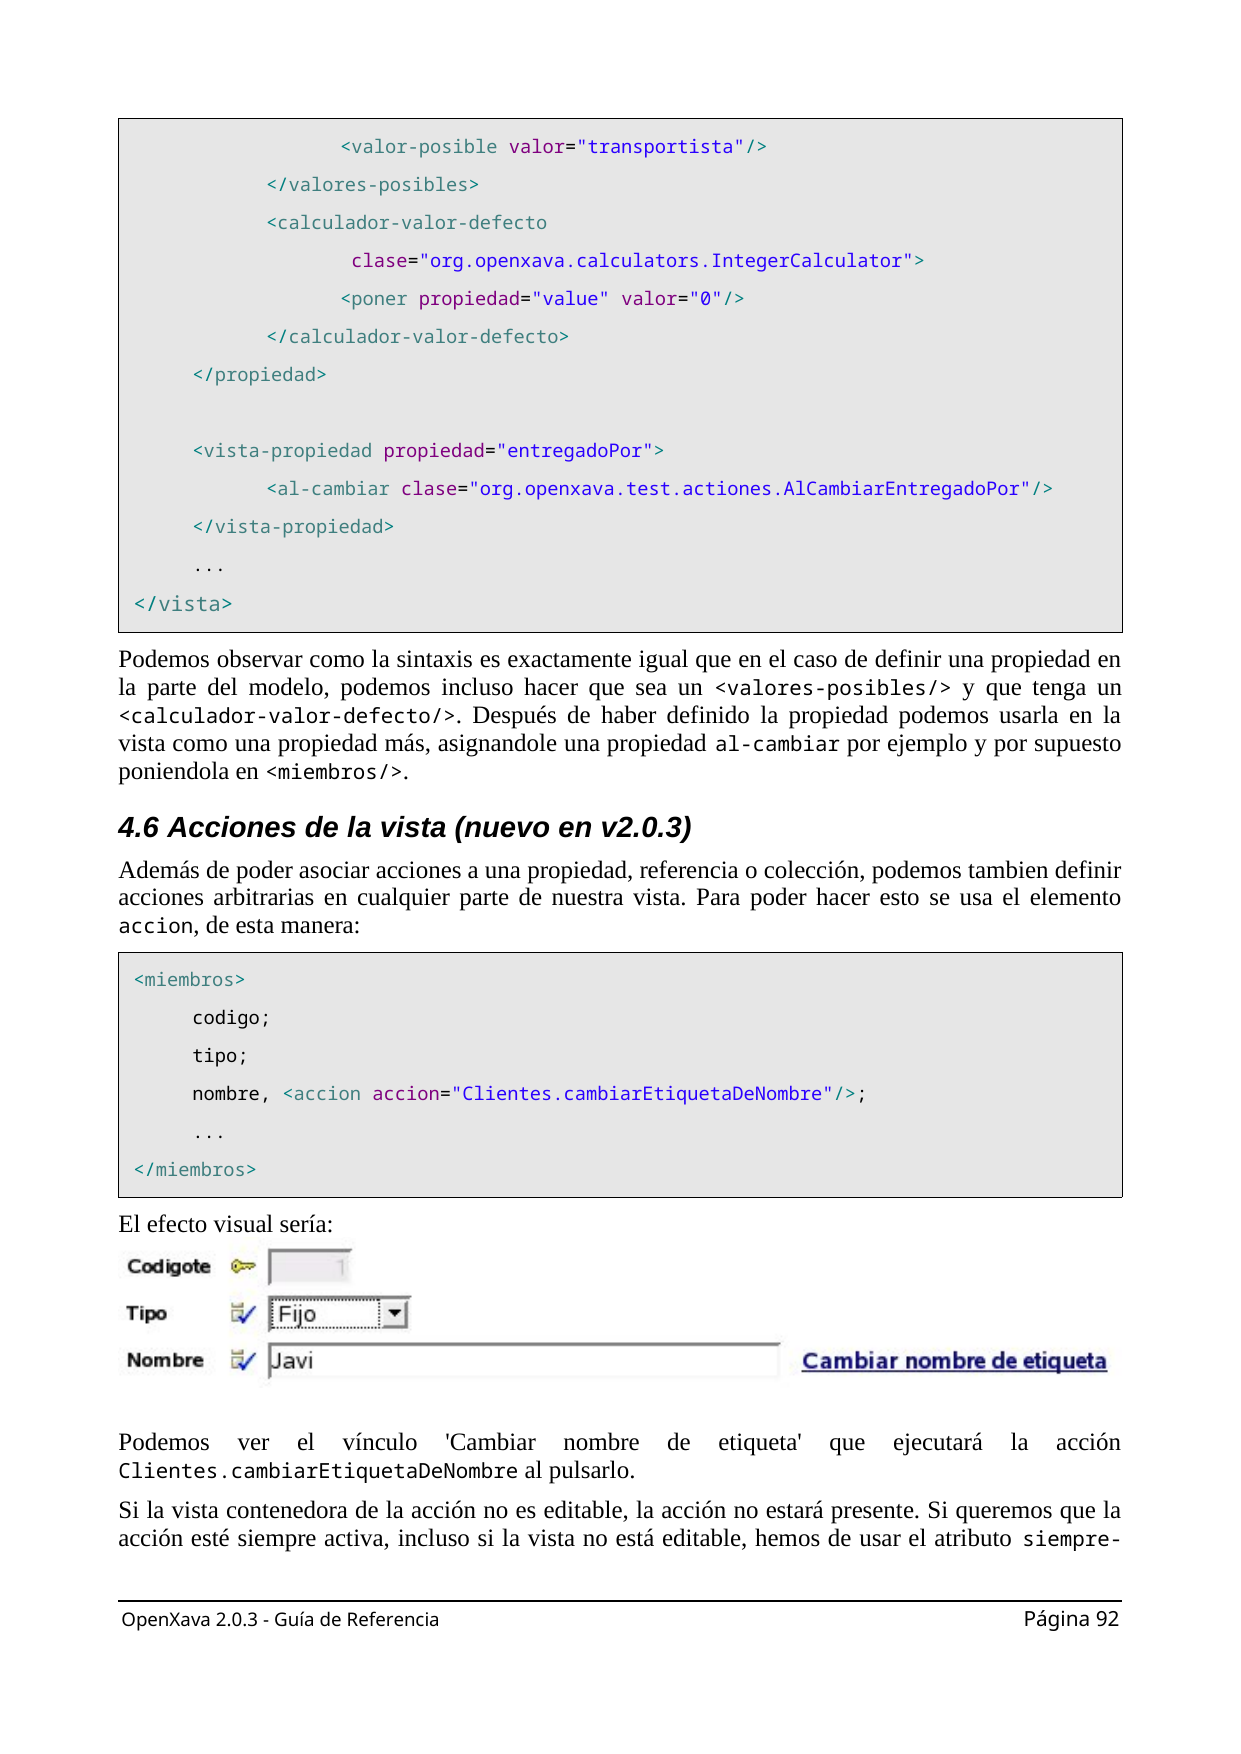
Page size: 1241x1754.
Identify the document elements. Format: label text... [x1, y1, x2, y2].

text </calculador-valor-defecto> [119, 308, 1122, 346]
text Además de poder asociar acciones a una propiedad, referencia o colección, podemos tambien definir acciones arbitrarias en cualquier parte de nuestra vista. Para poder hacer esto se usa el elemento accion, de esta manera: [118, 856, 1122, 939]
text tipo; [119, 1028, 1122, 1066]
text <vista-propiedad propiedad="entregadoPor"> [119, 422, 1122, 460]
text ... [119, 536, 1122, 574]
text Si la vista contenedora de la acción no es editable, la acción no estará presente. Si queremos que la acción esté siempre activa, incluso si la vista no está editable, hemos de usar el atributo siempre- [118, 1496, 1122, 1552]
text </propiedad> [119, 346, 1122, 384]
text ... [119, 1104, 1122, 1142]
text Podemos observar como la sintaxis es exactamente igual que en el caso de definir una propiedad en la parte del modelo, podemos incluso hacer que sea un <valores-posibles/> y que tenga un <calculador-valor-defecto/>. Después de haber definido la propiedad podemos usarla en la vista como una propiedad más, asignandole una propiedad al-cambiar por ejemplo y por supuesto poniendola en <miembros/>. [118, 645, 1122, 786]
text </valores-posibles> [119, 156, 1122, 194]
text <calculador-valor-defecto [119, 194, 1122, 232]
text <miembros> [119, 953, 1122, 990]
text <valor-posible valor="transportista"/> [119, 119, 1122, 156]
text clase="org.openxava.calculators.IntegerCalculator"> [119, 232, 1122, 270]
text </miembros> [119, 1142, 1122, 1197]
text nombre, <accion accion="Clientes.cambiarEtiquetaDeNombre"/>; [119, 1066, 1122, 1104]
text <poner propiedad="value" valor="0"/> [119, 270, 1122, 308]
text <al-cambiar clase="org.openxava.test.actiones.AlCambiarEntregadoPor"/> [119, 460, 1122, 498]
text </vista> [119, 574, 1122, 632]
picture [118, 1237, 1122, 1388]
text Podemos ver el vínculo 'Cambiar nombre de etiqueta' que ejecutará la acción Clientes.cambiarEtiquetaDeNombre al pulsarlo. [118, 1428, 1122, 1484]
subtitle Acciones de la vista (nuevo en v2.0.3) [118, 811, 1122, 843]
text El efecto visual sería: [118, 1210, 1122, 1237]
text </vista-propiedad> [119, 498, 1122, 536]
text codigo; [119, 990, 1122, 1028]
